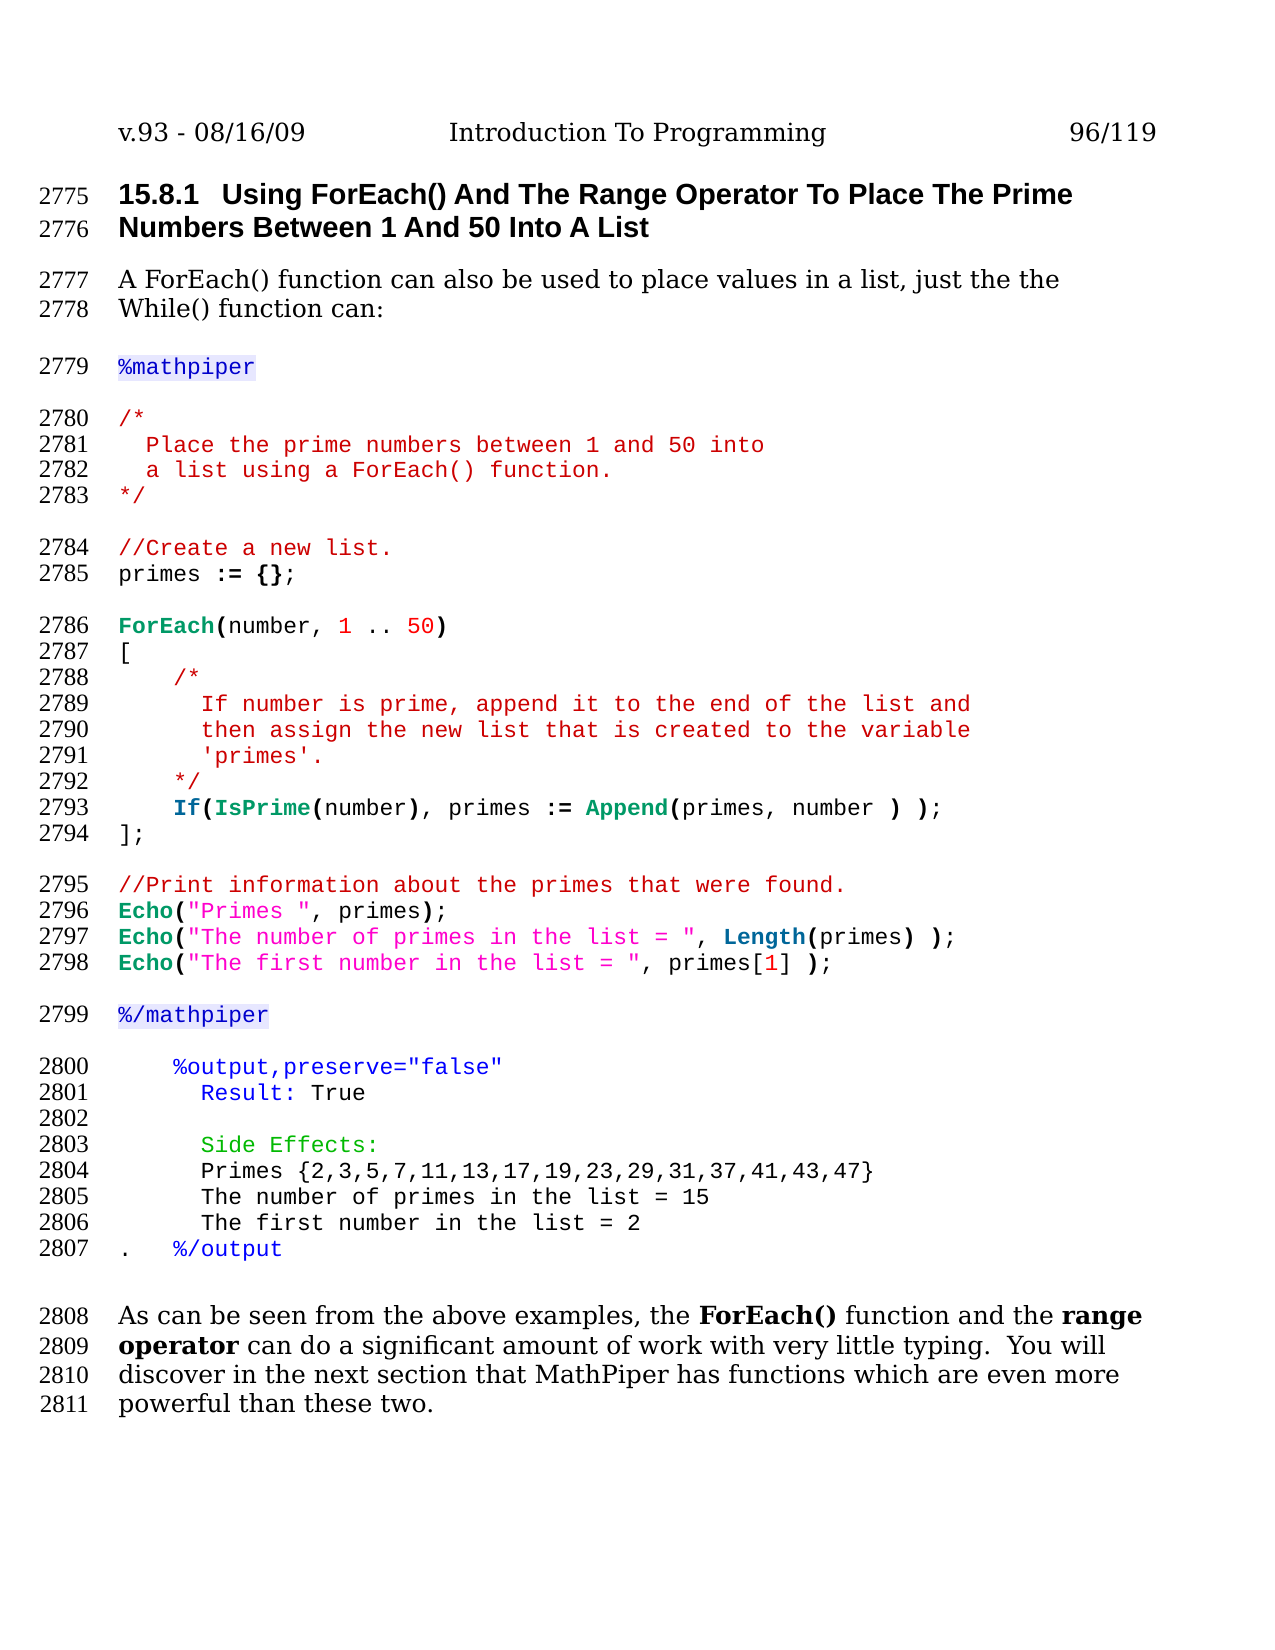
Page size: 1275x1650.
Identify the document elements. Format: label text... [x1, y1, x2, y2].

text then assign the new list that is created to the variable [118, 718, 1157, 744]
text primes := {}; [118, 563, 1157, 588]
text //Create a new list. [118, 537, 1157, 563]
text /* [118, 666, 1157, 692]
text ForEach(number, 1 .. 50) [118, 614, 1157, 640]
text If(IsPrime(number), primes := Append(primes, number ) ); [118, 796, 1157, 822]
text */ [118, 770, 1157, 796]
text Echo("Primes ", primes); [118, 900, 1157, 926]
text . %/output [118, 1237, 1157, 1263]
text a list using a ForEach() function. [118, 459, 1157, 485]
text The first number in the list = 2 [118, 1211, 1157, 1237]
text Result: True [118, 1081, 1157, 1107]
text %output,preserve="false" [118, 1055, 1157, 1081]
text As can be seen from the above examples, the ForEach() function and the range operator can do a significant amount of work with very little typing. You will discover in the next section that MathPiper has functions which are even more powerful than these two. [118, 1301, 1157, 1418]
text A ForEach() function can also be used to place values in a list, just the the While() function can: [118, 265, 1157, 323]
text Side Effects: [118, 1133, 1157, 1159]
text /* [118, 407, 1157, 433]
text Echo("The number of primes in the list = ", Length(primes) ); [118, 926, 1157, 952]
text 'primes'. [118, 744, 1157, 770]
text %mathpiper [118, 355, 1157, 381]
text */ [118, 485, 1157, 511]
text ]; [118, 822, 1157, 848]
text [ [118, 640, 1157, 666]
text //Print information about the primes that were found. [118, 874, 1157, 900]
text Place the prime numbers between 1 and 50 into [118, 433, 1157, 459]
text If number is prime, append it to the end of the list and [118, 692, 1157, 718]
text Primes {2,3,5,7,11,13,17,19,23,29,31,37,41,43,47} [118, 1159, 1157, 1185]
text %/mathpiper [118, 1003, 1157, 1029]
subtitle Using ForEach() And The Range Operator To Place The Prime Numbers Between 1 And 50 Into A List [118, 177, 1157, 244]
text Echo("The first number in the list = ", primes[1] ); [118, 952, 1157, 978]
text The number of primes in the list = 15 [118, 1185, 1157, 1211]
